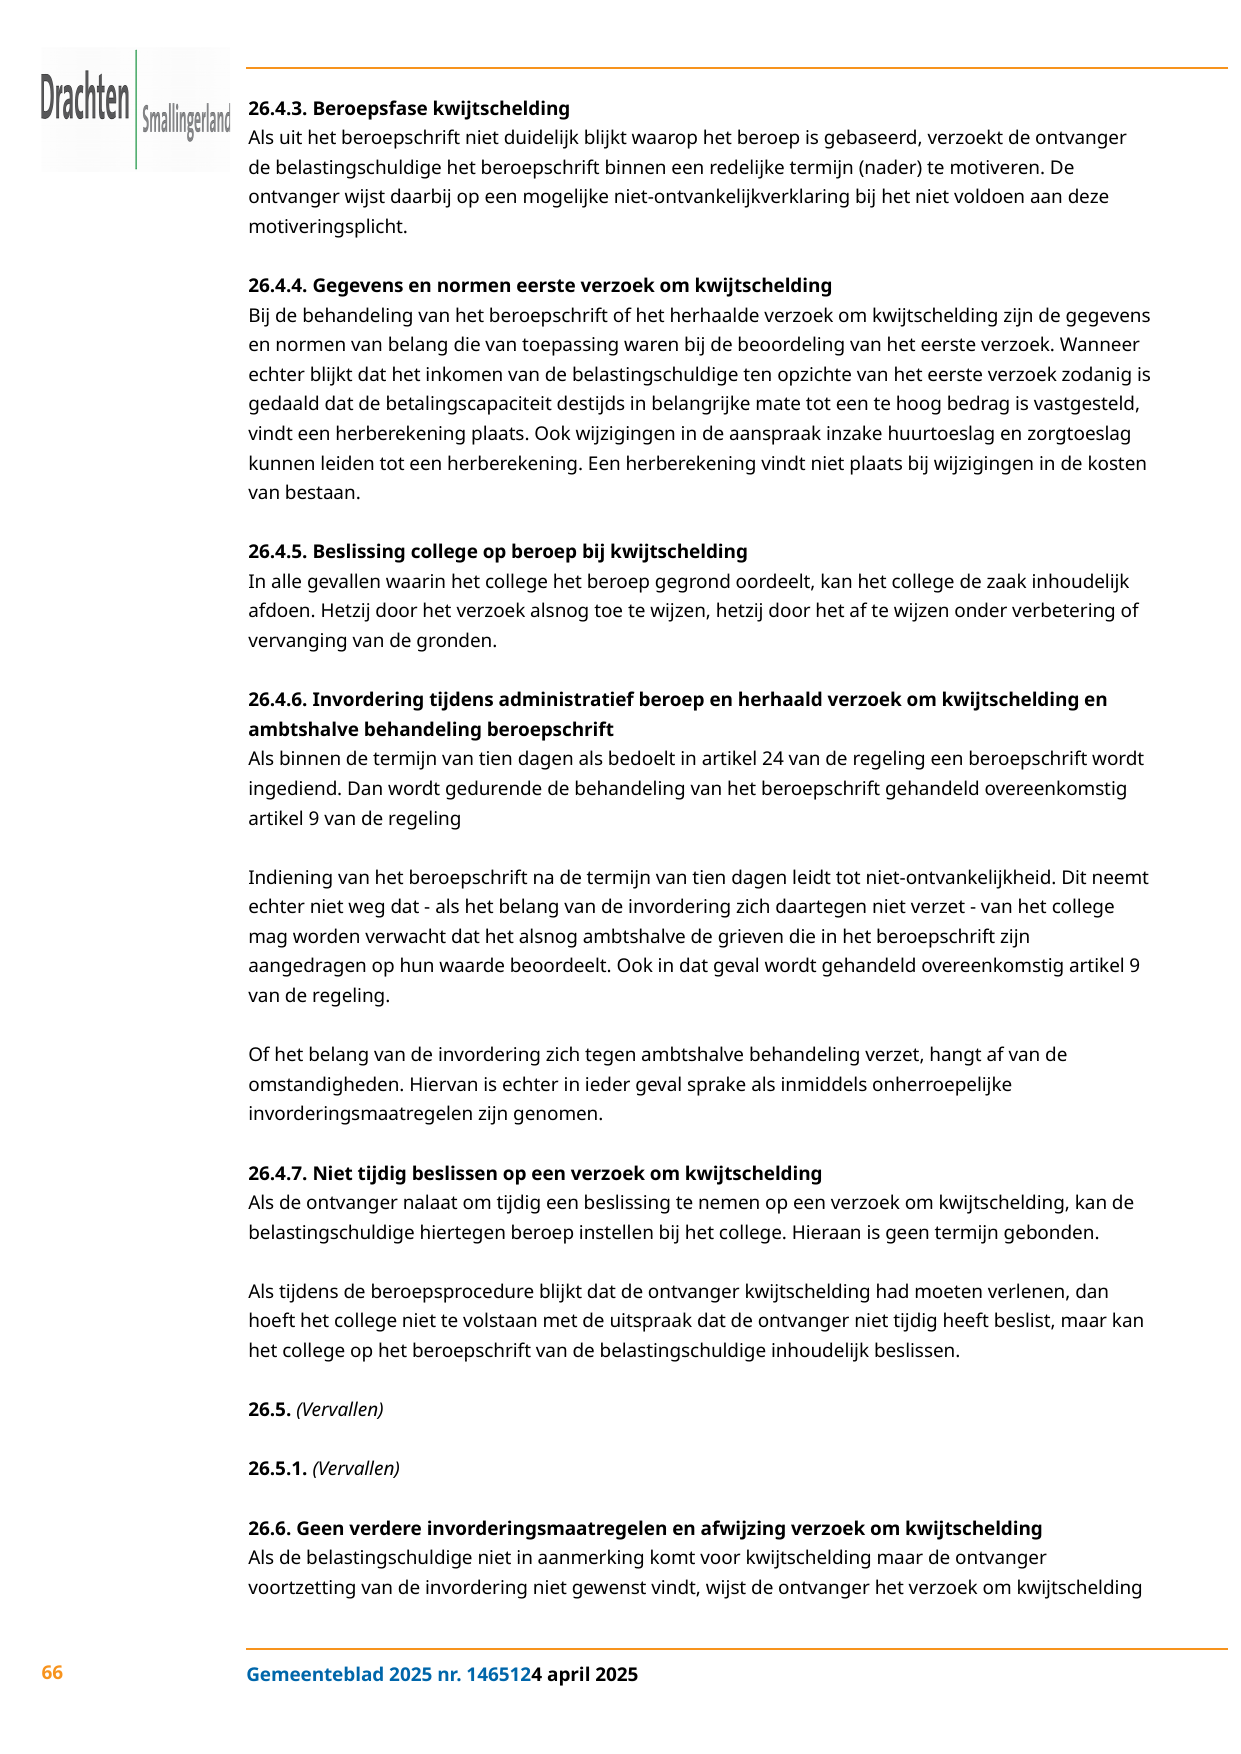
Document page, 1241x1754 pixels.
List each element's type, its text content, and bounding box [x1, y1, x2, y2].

text Als binnen de termijn van tien dagen als bedoelt in artikel 24 van de regeling een beroepschrift wordt ingediend. Dan wordt gedurende de behandeling van het beroepschrift gehandeld overeenkomstig artikel 9 van de regeling [248, 746, 1152, 831]
text In alle gevallen waarin het college het beroep gegrond oordeelt, kan het college de zaak inhoudelijk afdoen. Hetzij door het verzoek alsnog toe te wijzen, hetzij door het af te wijzen onder verbetering of vervanging van de gronden. [248, 568, 1152, 653]
picture [41, 47, 231, 172]
text Als tijdens de beroepsprocedure blijkt dat de ontvanger kwijtschelding had moeten verlenen, dan hoeft het college niet te volstaan met de uitspraak dat de ontvanger niet tijdig heeft beslist, maar kan het college op het beroepschrift van de belastingschuldige inhoudelijk beslissen. [248, 1278, 1152, 1363]
text 26.4.7. Niet tijdig beslissen op een verzoek om kwijtschelding [248, 1160, 1152, 1186]
text 26.5.1. (Vervallen) [248, 1456, 1152, 1481]
text 26.4.4. Gegevens en normen eerste verzoek om kwijtschelding [248, 272, 1152, 298]
text Als uit het beroepschrift niet duidelijk blijkt waarop het beroep is gebaseerd, verzoekt de ontvanger de belastingschuldige het beroepschrift binnen een redelijke termijn (nader) te motiveren. De ontvanger wijst daarbij op een mogelijke niet-ontvankelijkverklaring bij het niet voldoen aan deze motiveringsplicht. [248, 124, 1152, 239]
text 26.4.5. Beslissing college op beroep bij kwijtschelding [248, 538, 1152, 564]
text Indiening van het beroepschrift na de termijn van tien dagen leidt tot niet-ontvankelijkheid. Dit neemt echter niet weg dat - als het belang van de invordering zich daartegen niet verzet - van het college mag worden verwacht dat het alsnog ambtshalve de grieven die in het beroepschrift zijn aangedragen op hun waarde beoordeelt. Ook in dat geval wordt gehandeld overeenkomstig artikel 9 van de regeling. [248, 864, 1152, 1008]
text 26.5. (Vervallen) [248, 1396, 1152, 1422]
text Als de belastingschuldige niet in aanmerking komt voor kwijtschelding maar de ontvanger voortzetting van de invordering niet gewenst vindt, wijst de ontvanger het verzoek om kwijtschelding [248, 1544, 1152, 1600]
text Als de ontvanger nalaat om tijdig een beslissing te nemen op een verzoek om kwijtschelding, kan de belastingschuldige hiertegen beroep instellen bij het college. Hieraan is geen termijn gebonden. [248, 1189, 1152, 1245]
text 26.4.3. Beroepsfase kwijtschelding [248, 95, 1152, 121]
text Of het belang van de invordering zich tegen ambtshalve behandeling verzet, hangt af van de omstandigheden. Hiervan is echter in ieder geval sprake als inmiddels onherroepelijke invorderingsmaatregelen zijn genomen. [248, 1041, 1152, 1126]
text Bij de behandeling van het beroepschrift of het herhaalde verzoek om kwijtschelding zijn de gegevens en normen van belang die van toepassing waren bij de beoordeling van het eerste verzoek. Wanneer echter blijkt dat het inkomen van de belastingschuldige ten opzichte van het eerste verzoek zodanig is gedaald dat de betalingscapaciteit destijds in belangrijke mate tot een te hoog bedrag is vastgesteld, vindt een herberekening plaats. Ook wijzigingen in de aanspraak inzake huurtoeslag en zorgtoeslag kunnen leiden tot een herberekening. Een herberekening vindt niet plaats bij wijzigingen in de kosten van bestaan. [248, 302, 1152, 505]
text 26.6. Geen verdere invorderingsmaatregelen en afwijzing verzoek om kwijtschelding [248, 1515, 1152, 1541]
text 26.4.6. Invordering tijdens administratief beroep en herhaald verzoek om kwijtschelding en ambtshalve behandeling beroepschrift [248, 686, 1152, 742]
